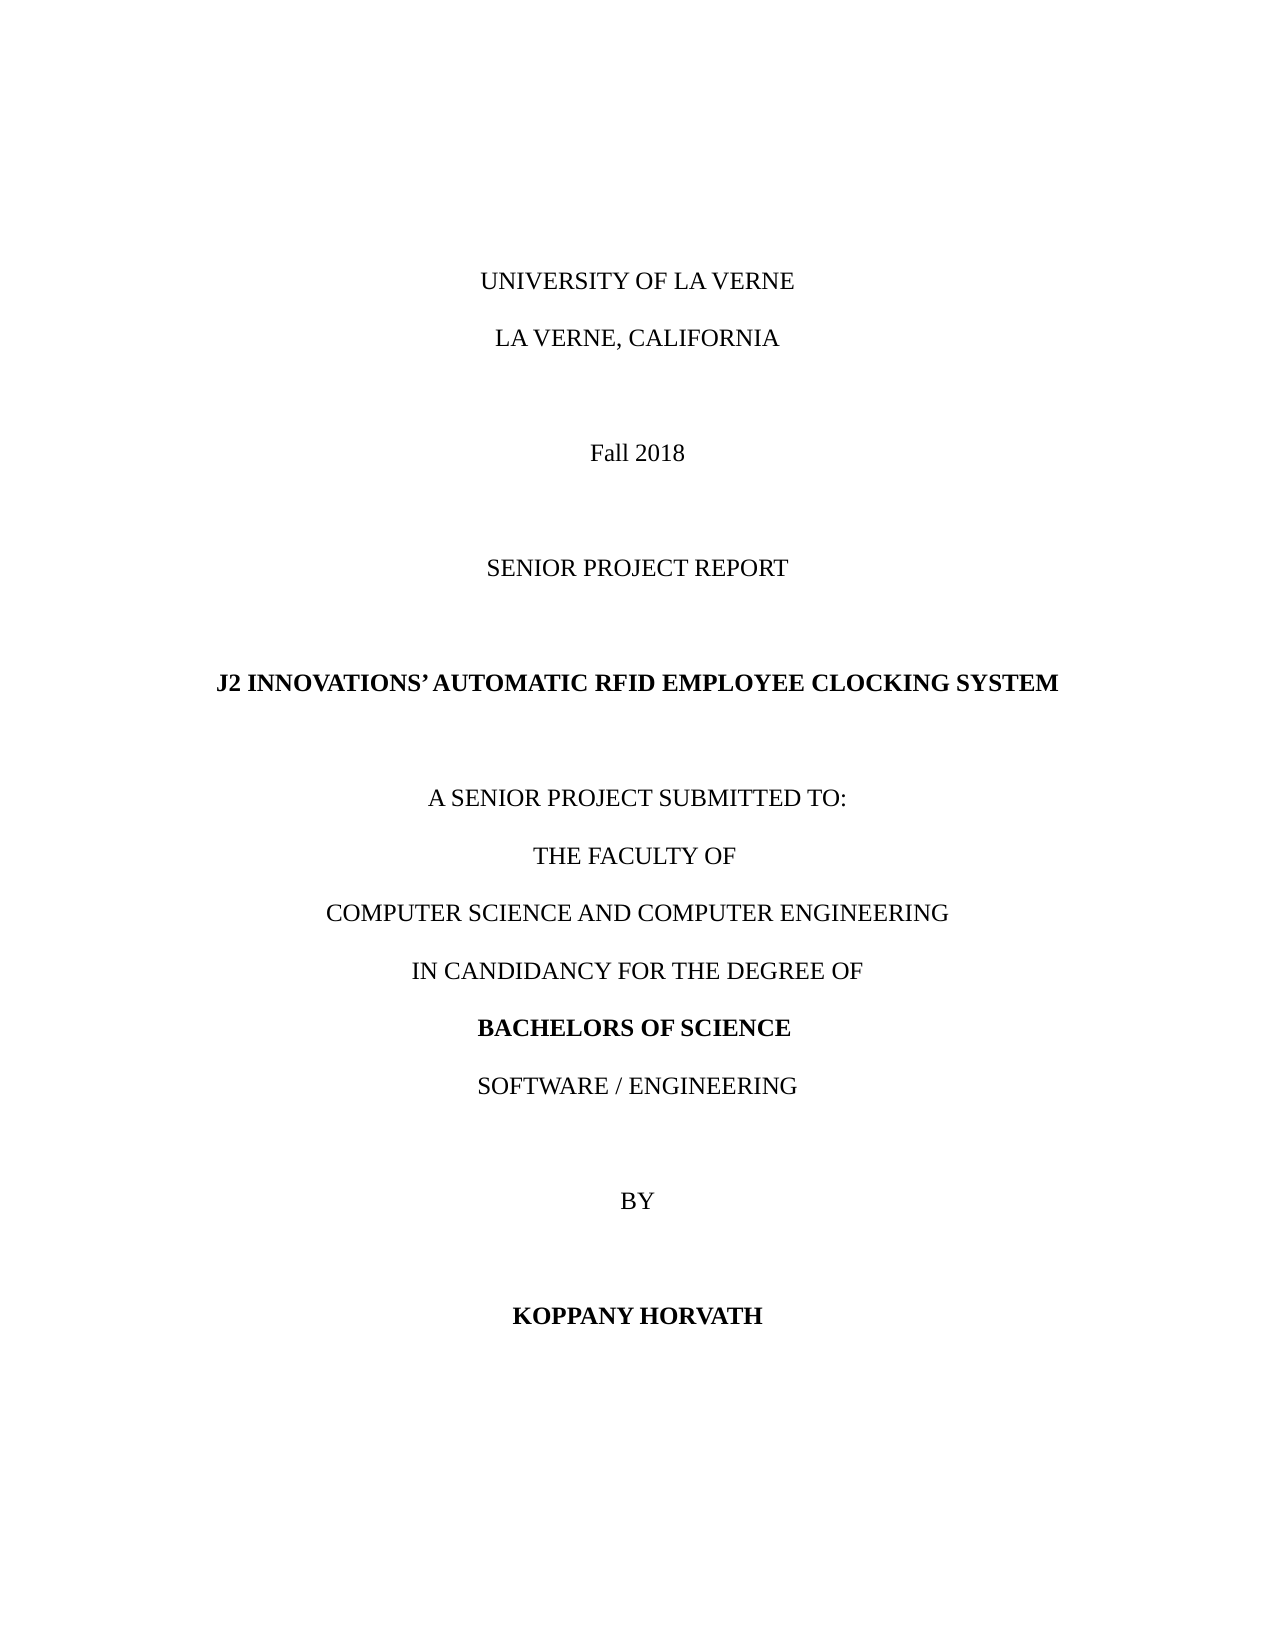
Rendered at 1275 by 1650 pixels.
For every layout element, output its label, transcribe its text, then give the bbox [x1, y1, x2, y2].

text IN CANDIDANCY FOR THE DEGREE OF [150, 956, 1125, 984]
text LA VERNE, CALIFORNIA [150, 323, 1125, 352]
text BY [150, 1186, 1125, 1214]
text BACHELORS OF SCIENCE [150, 1013, 1125, 1042]
text THE FACULTY OF [150, 841, 1125, 869]
text UNIVERSITY OF LA VERNE [150, 266, 1125, 294]
text COMPUTER SCIENCE AND COMPUTER ENGINEERING [150, 898, 1125, 927]
text SENIOR PROJECT REPORT [150, 553, 1125, 582]
text SOFTWARE / ENGINEERING [150, 1071, 1125, 1099]
text KOPPANY HORVATH [150, 1301, 1125, 1329]
text Fall 2018 [150, 438, 1125, 467]
text A SENIOR PROJECT SUBMITTED TO: [150, 783, 1125, 812]
text J2 INNOVATIONS’ AUTOMATIC RFID EMPLOYEE CLOCKING SYSTEM [150, 668, 1125, 697]
